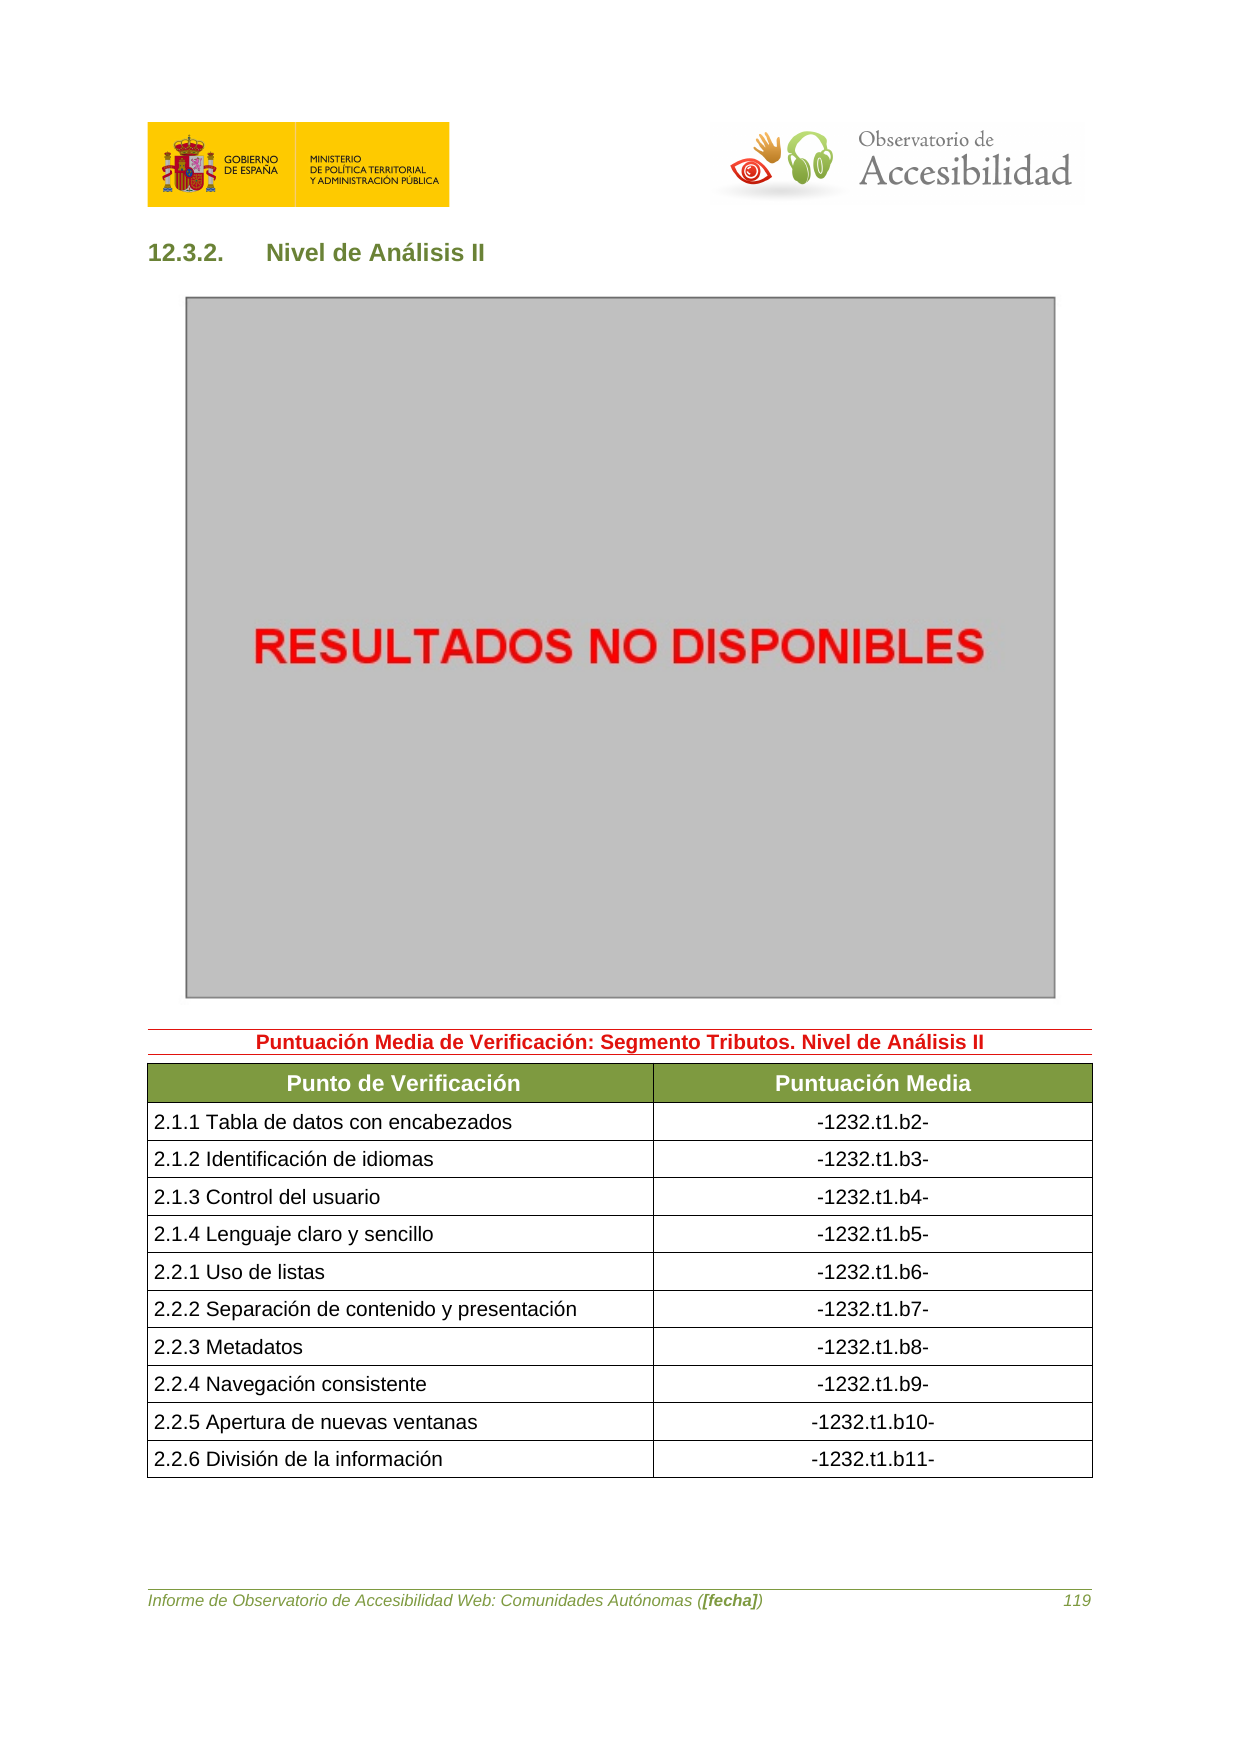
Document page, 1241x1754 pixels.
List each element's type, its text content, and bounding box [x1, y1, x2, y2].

table_header Puntuación Media [654, 1064, 1092, 1102]
table_header Punto de Verificación [148, 1064, 653, 1102]
table_cell 2.1.3 Control del usuario [148, 1178, 653, 1215]
table_cell 2.2.3 Metadatos [148, 1328, 653, 1365]
table_cell -1232.t1.b11- [654, 1441, 1092, 1477]
table_cell 2.2.4 Navegación consistente [148, 1366, 653, 1402]
table_cell -1232.t1.b2- [654, 1103, 1092, 1140]
text Puntuación Media de Verificación: Segmento Tributos. Nivel de Análisis II [148, 1030, 1092, 1054]
table_cell -1232.t1.b4- [654, 1178, 1092, 1215]
table_cell -1232.t1.b5- [654, 1216, 1092, 1252]
table_cell 2.1.4 Lenguaje claro y sencillo [148, 1216, 653, 1252]
list Nivel de Análisis II [148, 238, 1092, 267]
table_cell 2.2.6 División de la información [148, 1441, 653, 1477]
table_cell 2.2.2 Separación de contenido y presentación [148, 1291, 653, 1327]
table_cell 2.1.1 Tabla de datos con encabezados [148, 1103, 653, 1140]
table_cell -1232.t1.b8- [654, 1328, 1092, 1365]
table_cell 2.2.5 Apertura de nuevas ventanas [148, 1403, 653, 1440]
table_cell -1232.t1.b10- [654, 1403, 1092, 1440]
table_cell 2.1.2 Identificación de idiomas [148, 1141, 653, 1177]
table_cell -1232.t1.b6- [654, 1253, 1092, 1290]
table_cell -1232.t1.b7- [654, 1291, 1092, 1327]
table_cell 2.2.1 Uso de listas [148, 1253, 653, 1290]
table_cell -1232.t1.b9- [654, 1366, 1092, 1402]
table_cell -1232.t1.b3- [654, 1141, 1092, 1177]
